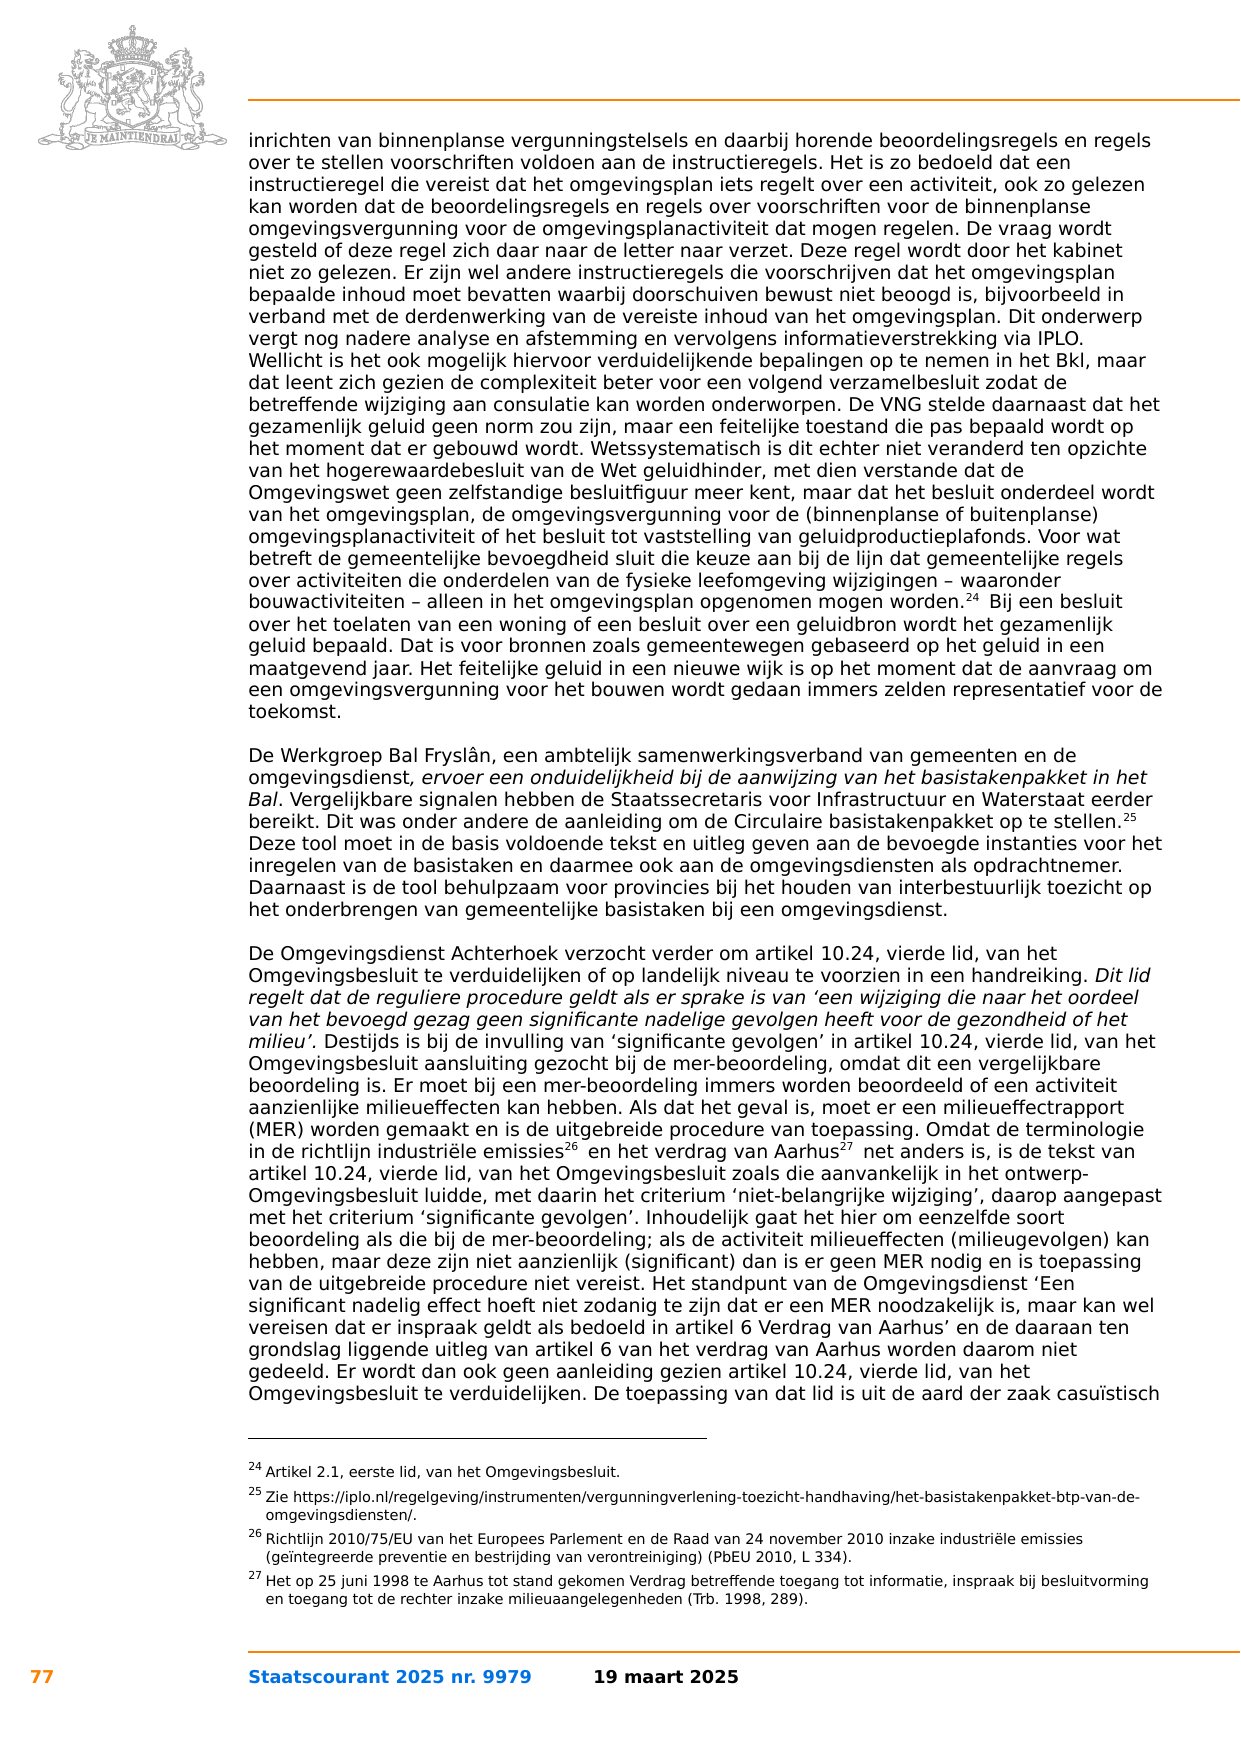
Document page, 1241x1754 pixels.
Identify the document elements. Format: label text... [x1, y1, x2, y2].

text inrichten van binnenplanse vergunningstelsels en daarbij horende beoordelingsregels en regels over te stellen voorschriften voldoen aan de instructieregels. Het is zo bedoeld dat een instructieregel die vereist dat het omgevingsplan iets regelt over een activiteit, ook zo gelezen kan worden dat de beoordelingsregels en regels over voorschriften voor de binnenplanse omgevingsvergunning voor de omgevingsplanactiviteit dat mogen regelen. De vraag wordt gesteld of deze regel zich daar naar de letter naar verzet. Deze regel wordt door het kabinet niet zo gelezen. Er zijn wel andere instructieregels die voorschrijven dat het omgevingsplan bepaalde inhoud moet bevatten waarbij doorschuiven bewust niet beoogd is, bijvoorbeeld in verband met de derdenwerking van de vereiste inhoud van het omgevingsplan. Dit onderwerp vergt nog nadere analyse en afstemming en vervolgens informatieverstrekking via IPLO. Wellicht is het ook mogelijk hiervoor verduidelijkende bepalingen op te nemen in het Bkl, maar dat leent zich gezien de complexiteit beter voor een volgend verzamelbesluit zodat de betreffende wijziging aan consulatie kan worden onderworpen. De VNG stelde daarnaast dat het gezamenlijk geluid geen norm zou zijn, maar een feitelijke toestand die pas bepaald wordt op het moment dat er gebouwd wordt. Wetssystematisch is dit echter niet veranderd ten opzichte van het hogerewaardebesluit van de Wet geluidhinder, met dien verstande dat de Omgevingswet geen zelfstandige besluitfiguur meer kent, maar dat het besluit onderdeel wordt van het omgevingsplan, de omgevingsvergunning voor de (binnenplanse of buitenplanse) omgevingsplanactiviteit of het besluit tot vaststelling van geluidproductieplafonds. Voor wat betreft de gemeentelijke bevoegdheid sluit die keuze aan bij de lijn dat gemeentelijke regels over activiteiten die onderdelen van de fysieke leefomgeving wijzigingen – waaronder bouwactiviteiten – alleen in het omgevingsplan opgenomen mogen worden. Bij een besluit over het toelaten van een woning of een besluit over een geluidbron wordt het gezamenlijk geluid bepaald. Dat is voor bronnen zoals gemeentewegen gebaseerd op het geluid in een maatgevend jaar. Het feitelijke geluid in een nieuwe wijk is op het moment dat de aanvraag om een omgevingsvergunning voor het bouwen wordt gedaan immers zelden representatief voor de toekomst. [248, 130, 1163, 723]
picture [38, 25, 227, 150]
text De Omgevingsdienst Achterhoek verzocht verder om artikel 10.24, vierde lid, van het Omgevingsbesluit te verduidelijken of op landelijk niveau te voorzien in een handreiking. Dit lid regelt dat de reguliere procedure geldt als er sprake is van ‘een wijziging die naar het oordeel van het bevoegd gezag geen significante nadelige gevolgen heeft voor de gezondheid of het milieu’. Destijds is bij de invulling van ‘significante gevolgen’ in artikel 10.24, vierde lid, van het Omgevingsbesluit aansluiting gezocht bij de mer-beoordeling, omdat dit een vergelijkbare beoordeling is. Er moet bij een mer-beoordeling immers worden beoordeeld of een activiteit aanzienlijke milieueffecten kan hebben. Als dat het geval is, moet er een milieueffectrapport (MER) worden gemaakt en is de uitgebreide procedure van toepassing. Omdat de terminologie in de richtlijn industriële emissies en het verdrag van Aarhus net anders is, is de tekst van artikel 10.24, vierde lid, van het Omgevingsbesluit zoals die aanvankelijk in het ontwerp-Omgevingsbesluit luidde, met daarin het criterium ‘niet-belangrijke wijziging’, daarop aangepast met het criterium ‘significante gevolgen’. Inhoudelijk gaat het hier om eenzelfde soort beoordeling als die bij de mer-beoordeling; als de activiteit milieueffecten (milieugevolgen) kan hebben, maar deze zijn niet aanzienlijk (significant) dan is er geen MER nodig en is toepassing van de uitgebreide procedure niet vereist. Het standpunt van de Omgevingsdienst ‘Een significant nadelig effect hoeft niet zodanig te zijn dat er een MER noodzakelijk is, maar kan wel vereisen dat er inspraak geldt als bedoeld in artikel 6 Verdrag van Aarhus’ en de daaraan ten grondslag liggende uitleg van artikel 6 van het verdrag van Aarhus worden daarom niet gedeeld. Er wordt dan ook geen aanleiding gezien artikel 10.24, vierde lid, van het Omgevingsbesluit te verduidelijken. De toepassing van dat lid is uit de aard der zaak casuïstisch [248, 943, 1163, 1404]
text Artikel 2.1, eerste lid, van het Omgevingsbesluit. [248, 1460, 1163, 1482]
text Het op 25 juni 1998 te Aarhus tot stand gekomen Verdrag betreffende toegang tot informatie, inspraak bij besluitvorming en toegang tot de rechter inzake milieuaangelegenheden (Trb. 1998, 289). [248, 1569, 1163, 1608]
text De Werkgroep Bal Fryslân, een ambtelijk samenwerkingsverband van gemeenten en de omgevingsdienst, ervoer een onduidelijkheid bij de aanwijzing van het basistakenpakket in het Bal. Vergelijkbare signalen hebben de Staatssecretaris voor Infrastructuur en Waterstaat eerder bereikt. Dit was onder andere de aanleiding om de Circulaire basistakenpakket op te stellen. Deze tool moet in de basis voldoende tekst en uitleg geven aan de bevoegde instanties voor het inregelen van de basistaken en daarmee ook aan de omgevingsdiensten als opdrachtnemer. Daarnaast is de tool behulpzaam voor provincies bij het houden van interbestuurlijk toezicht op het onderbrengen van gemeentelijke basistaken bij een omgevingsdienst. [248, 745, 1163, 921]
text Richtlijn 2010/75/EU van het Europees Parlement en de Raad van 24 november 2010 inzake industriële emissies (geïntegreerde preventie en bestrijding van verontreiniging) (PbEU 2010, L 334). [248, 1527, 1163, 1566]
text Zie https://iplo.nl/regelgeving/instrumenten/vergunningverlening-toezicht-handhaving/het-basistakenpakket-btp-van-de-omgevingsdiensten/. [248, 1485, 1163, 1524]
